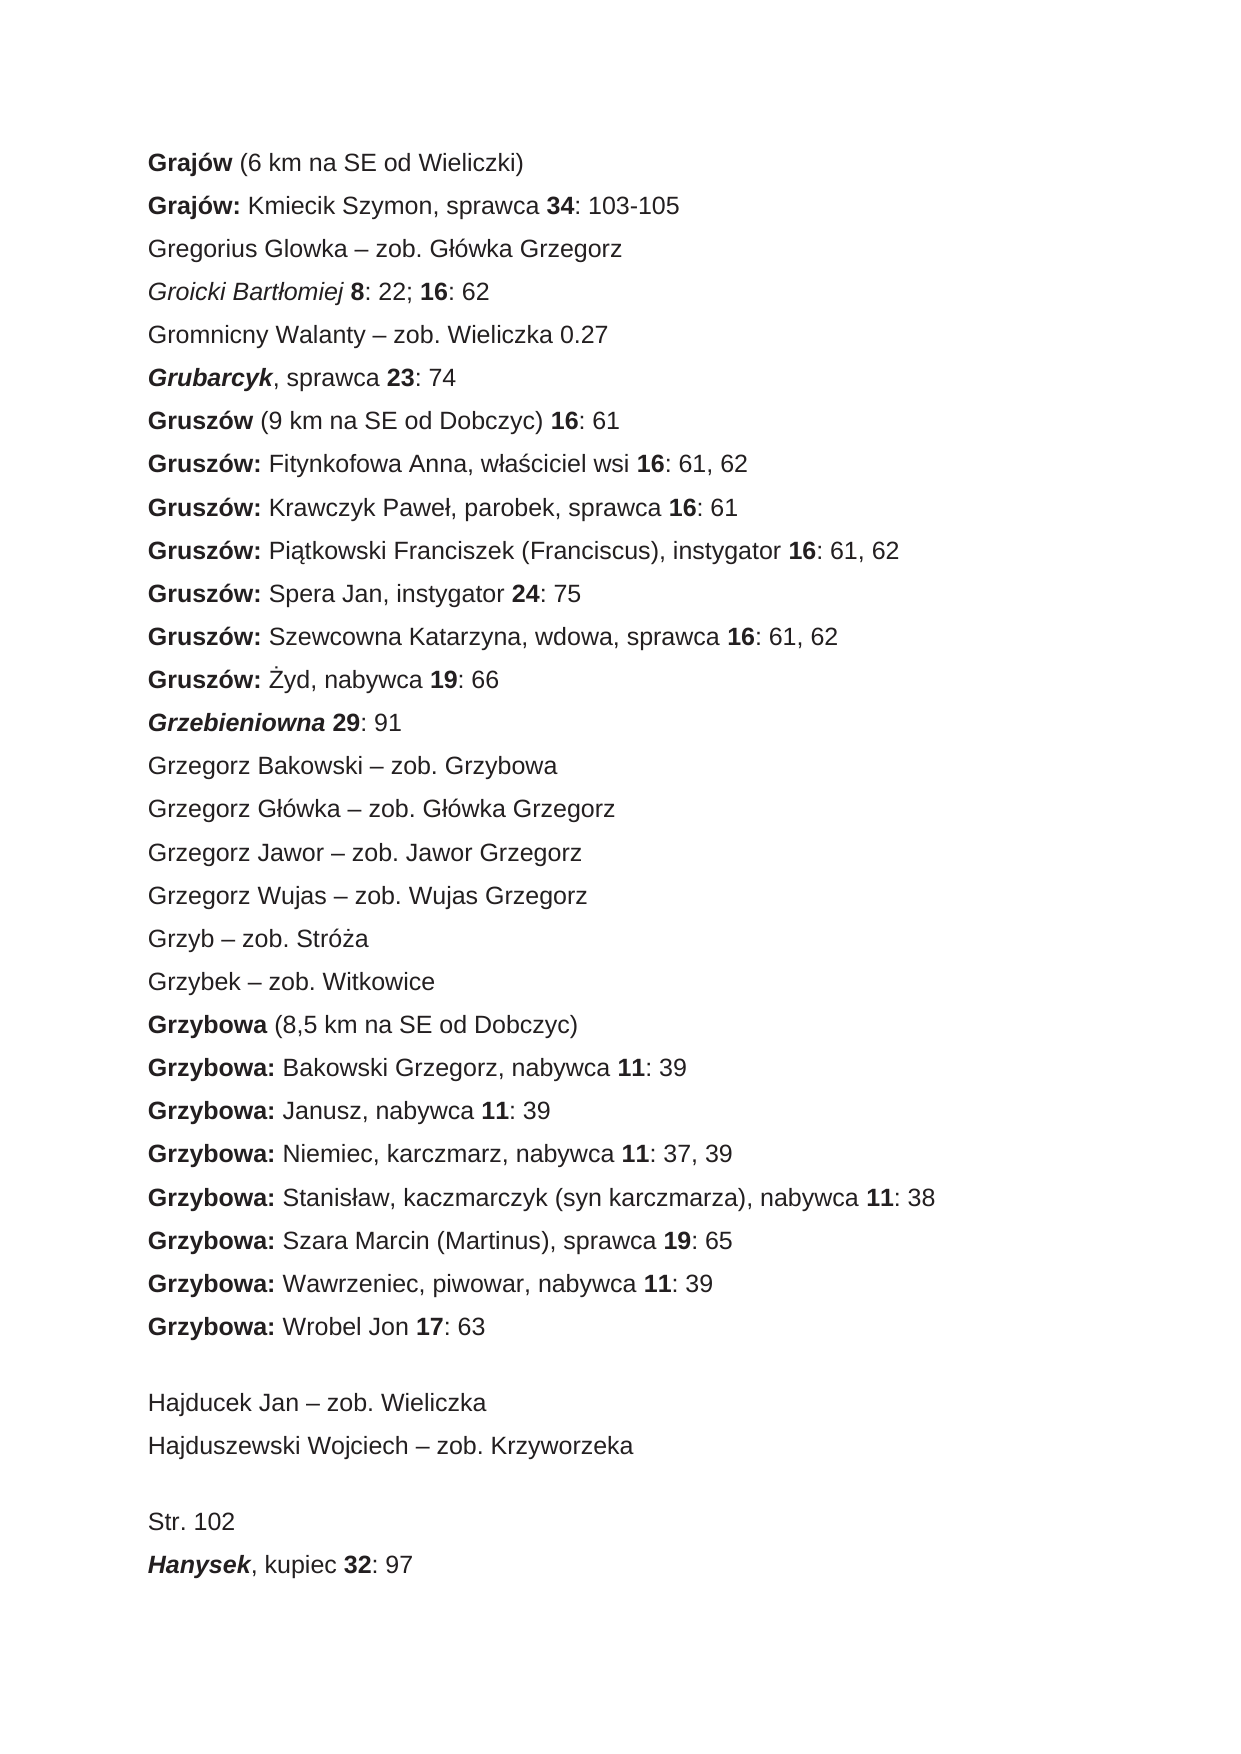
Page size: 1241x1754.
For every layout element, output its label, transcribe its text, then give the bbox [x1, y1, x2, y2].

text Grzegorz Wujas – zob. Wujas Grzegorz [148, 881, 1093, 909]
text Grzybowa (8,5 km na SE od Dobczyc) [148, 1010, 1093, 1039]
text Gruszów: Szewcowna Katarzyna, wdowa, sprawca 16: 61, 62 [148, 622, 1093, 651]
text Gruszów: Fitynkofowa Anna, właściciel wsi 16: 61, 62 [148, 449, 1093, 478]
text Grajów: Kmiecik Szymon, sprawca 34: 103-105 [148, 191, 1093, 219]
text Gromnicny Walanty – zob. Wieliczka 0.27 [148, 320, 1093, 349]
text Grzybek – zob. Witkowice [148, 967, 1093, 996]
text Grubarcyk, sprawca 23: 74 [148, 363, 1093, 392]
text Grajów (6 km na SE od Wieliczki) [148, 148, 1093, 176]
text Grzegorz Główka – zob. Główka Grzegorz [148, 794, 1093, 823]
text Grzybowa: Wawrzeniec, piwowar, nabywca 11: 39 [148, 1269, 1093, 1298]
text Grzybowa: Janusz, nabywca 11: 39 [148, 1096, 1093, 1125]
text Grzegorz Jawor – zob. Jawor Grzegorz [148, 838, 1093, 866]
text Hajduszewski Wojciech – zob. Krzyworzeka [148, 1431, 1093, 1460]
text Gruszów: Żyd, nabywca 19: 66 [148, 665, 1093, 694]
text Grzebieniowna 29: 91 [148, 708, 1093, 737]
text Gruszów: Piątkowski Franciszek (Franciscus), instygator 16: 61, 62 [148, 536, 1093, 564]
text Str. 102 [148, 1507, 1093, 1536]
text Gruszów: Spera Jan, instygator 24: 75 [148, 579, 1093, 608]
text Grzybowa: Szara Marcin (Martinus), sprawca 19: 65 [148, 1226, 1093, 1254]
text Grzybowa: Niemiec, karczmarz, nabywca 11: 37, 39 [148, 1139, 1093, 1168]
text Grzybowa: Bakowski Grzegorz, nabywca 11: 39 [148, 1053, 1093, 1082]
text Grzybowa: Wrobel Jon 17: 63 [148, 1312, 1093, 1341]
text Gruszów: Krawczyk Paweł, parobek, sprawca 16: 61 [148, 493, 1093, 521]
text Groicki Bartłomiej 8: 22; 16: 62 [148, 277, 1093, 306]
text Gregorius Glowka – zob. Główka Grzegorz [148, 234, 1093, 263]
text Grzyb – zob. Stróża [148, 924, 1093, 953]
text Grzybowa: Stanisław, kaczmarczyk (syn karczmarza), nabywca 11: 38 [148, 1183, 1093, 1211]
text Hajducek Jan – zob. Wieliczka [148, 1388, 1093, 1417]
text Grzegorz Bakowski – zob. Grzybowa [148, 751, 1093, 780]
text Hanysek, kupiec 32: 97 [148, 1550, 1093, 1579]
text Gruszów (9 km na SE od Dobczyc) 16: 61 [148, 406, 1093, 435]
